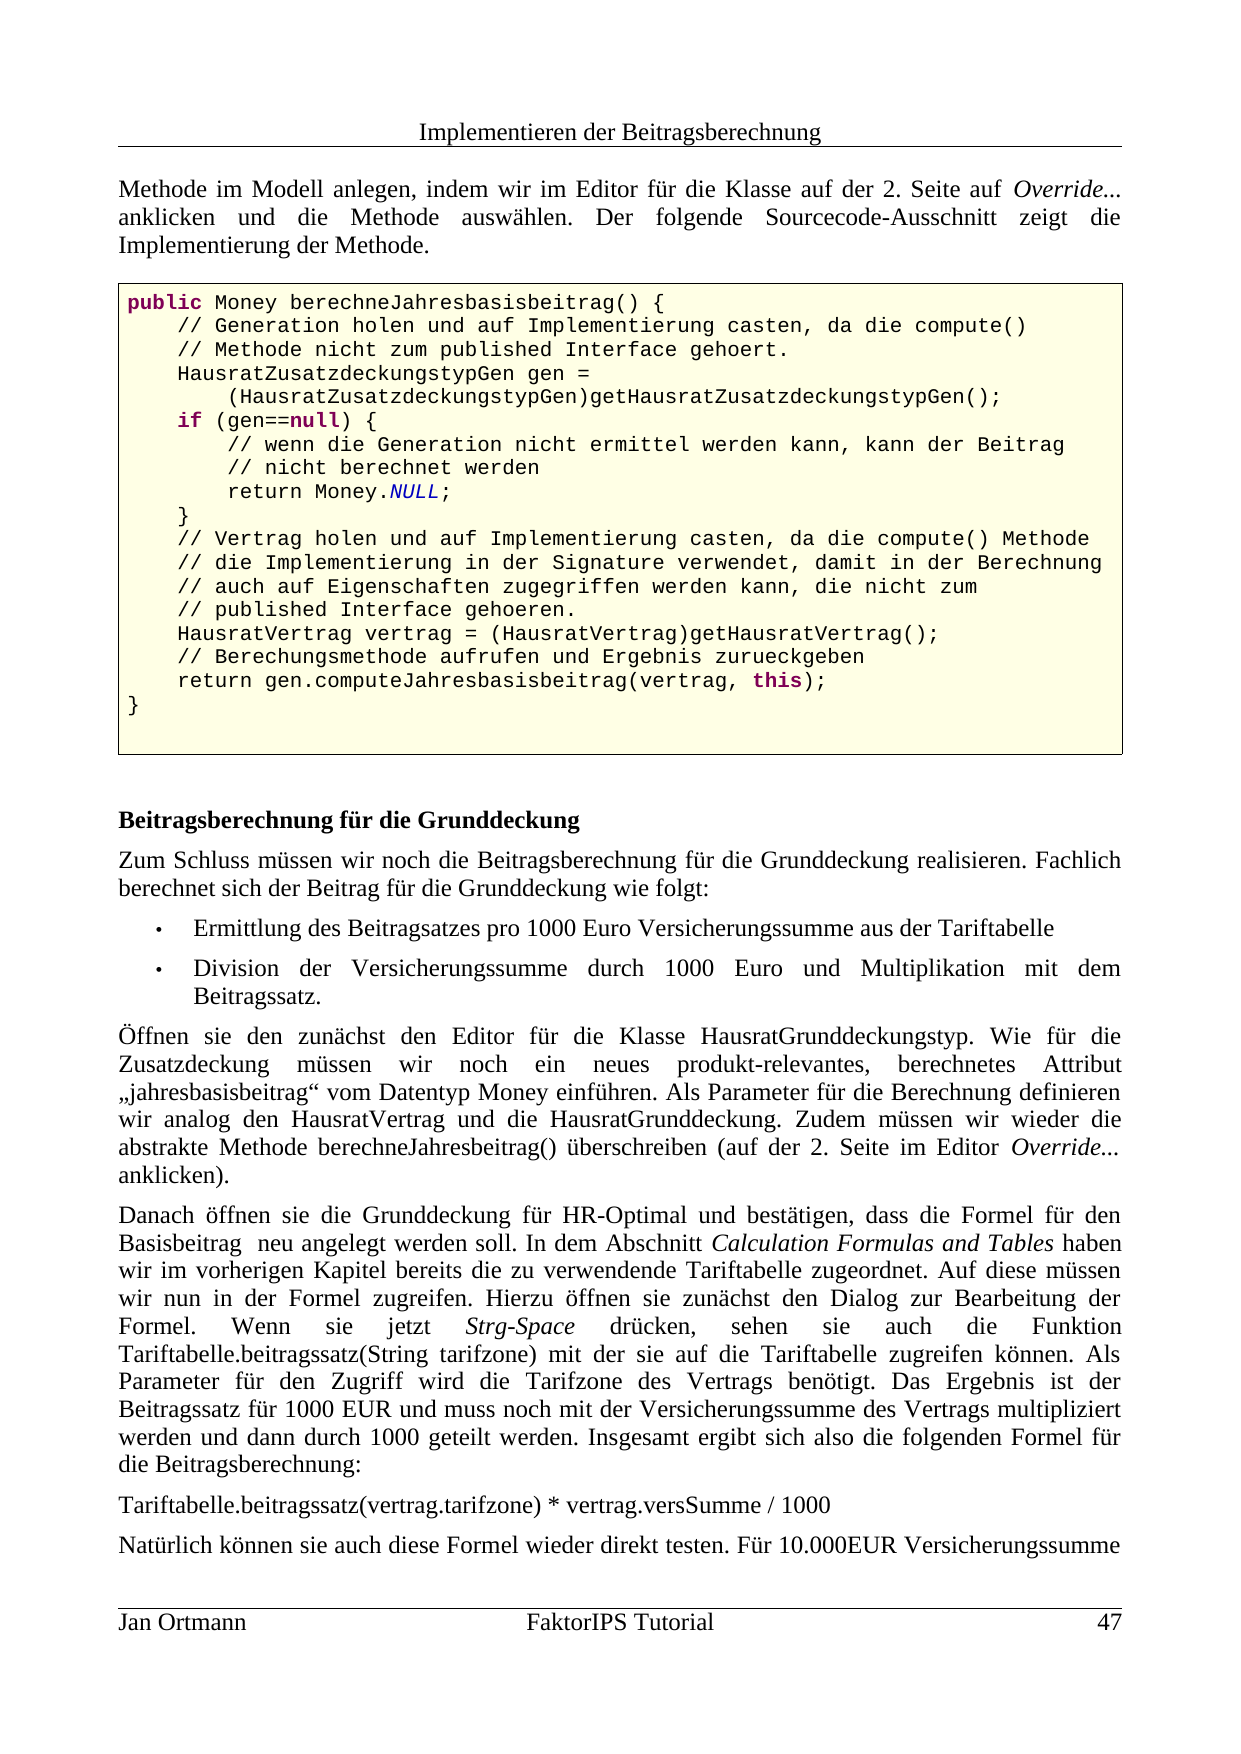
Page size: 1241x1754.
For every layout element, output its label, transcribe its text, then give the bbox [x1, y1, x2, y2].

text // published Interface gehoeren. [127, 599, 1113, 623]
text } [127, 505, 1113, 528]
text HausratVertrag vertrag = (HausratVertrag)getHausratVertrag(); [127, 623, 1113, 647]
text Danach öffnen sie die Grunddeckung für HR-Optimal und bestätigen, dass die Formel für den Basisbeitrag neu angelegt werden soll. In dem Abschnitt Calculation Formulas and Tables haben wir im vorherigen Kapitel bereits die zu verwendende Tariftabelle zugeordnet. Auf diese müssen wir nun in der Formel zugreifen. Hierzu öffnen sie zunächst den Dialog zur Bearbeitung der Formel. Wenn sie jetzt Strg-Space drücken, sehen sie auch die Funktion Tariftabelle.beitragssatz(String tarifzone) mit der sie auf die Tariftabelle zugreifen können. Als Parameter für den Zugriff wird die Tarifzone des Vertrags benötigt. Das Ergebnis ist der Beitragssatz für 1000 EUR und muss noch mit der Versicherungssumme des Vertrags multipliziert werden und dann durch 1000 geteilt werden. Insgesamt ergibt sich also die folgenden Formel für die Beitragsberechnung: [118, 1201, 1122, 1478]
text // Methode nicht zum published Interface gehoert. [127, 339, 1113, 363]
list Ermittlung des Beitragsatzes pro 1000 Euro Versicherungssumme aus der Tariftabelle [156, 914, 1122, 942]
text HausratZusatzdeckungstypGen gen = [127, 363, 1113, 386]
text return gen.computeJahresbasisbeitrag(vertrag, this); [127, 670, 1113, 694]
text // nicht berechnet werden [127, 457, 1113, 481]
text Tariftabelle.beitragssatz(vertrag.tarifzone) * vertrag.versSumme / 1000 [118, 1491, 1122, 1518]
text Beitragsberechnung für die Grunddeckung [118, 806, 1122, 834]
list Division der Versicherungssumme durch 1000 Euro und Multiplikation mit dem Beitragssatz. [156, 954, 1122, 1010]
text Natürlich können sie auch diese Formel wieder direkt testen. Für 10.000EUR Versicherungssumme [118, 1531, 1122, 1559]
text Methode im Modell anlegen, indem wir im Editor für die Klasse auf der 2. Seite auf Override... anklicken und die Methode auswählen. Der folgende Sourcecode-Ausschnitt zeigt die Implementierung der Methode. [118, 175, 1122, 258]
text } [127, 694, 1113, 717]
text // auch auf Eigenschaften zugegriffen werden kann, die nicht zum [127, 576, 1113, 599]
text return Money.NULL; [127, 481, 1113, 505]
text // die Implementierung in der Signature verwendet, damit in der Berechnung [127, 552, 1113, 576]
text (HausratZusatzdeckungstypGen)getHausratZusatzdeckungstypGen(); [127, 386, 1113, 410]
text public Money berechneJahresbasisbeitrag() { [127, 292, 1113, 316]
text Öffnen sie den zunächst den Editor für die Klasse HausratGrunddeckungstyp. Wie für die Zusatzdeckung müssen wir noch ein neues produkt-relevantes, berechnetes Attribut „jahresbasisbeitrag“ vom Datentyp Money einführen. Als Parameter für die Berechnung definieren wir analog den HausratVertrag und die HausratGrunddeckung. Zudem müssen wir wieder die abstrakte Methode berechneJahresbeitrag() überschreiben (auf der 2. Seite im Editor Override... anklicken). [118, 1022, 1122, 1189]
text // Vertrag holen und auf Implementierung casten, da die compute() Methode [127, 528, 1113, 552]
text // Generation holen und auf Implementierung casten, da die compute() [127, 316, 1113, 339]
text // wenn die Generation nicht ermittel werden kann, kann der Beitrag [127, 434, 1113, 457]
text // Berechungsmethode aufrufen und Ergebnis zurueckgeben [127, 647, 1113, 670]
text if (gen==null) { [127, 410, 1113, 434]
text Zum Schluss müssen wir noch die Beitragsberechnung für die Grunddeckung realisieren. Fachlich berechnet sich der Beitrag für die Grunddeckung wie folgt: [118, 846, 1122, 902]
